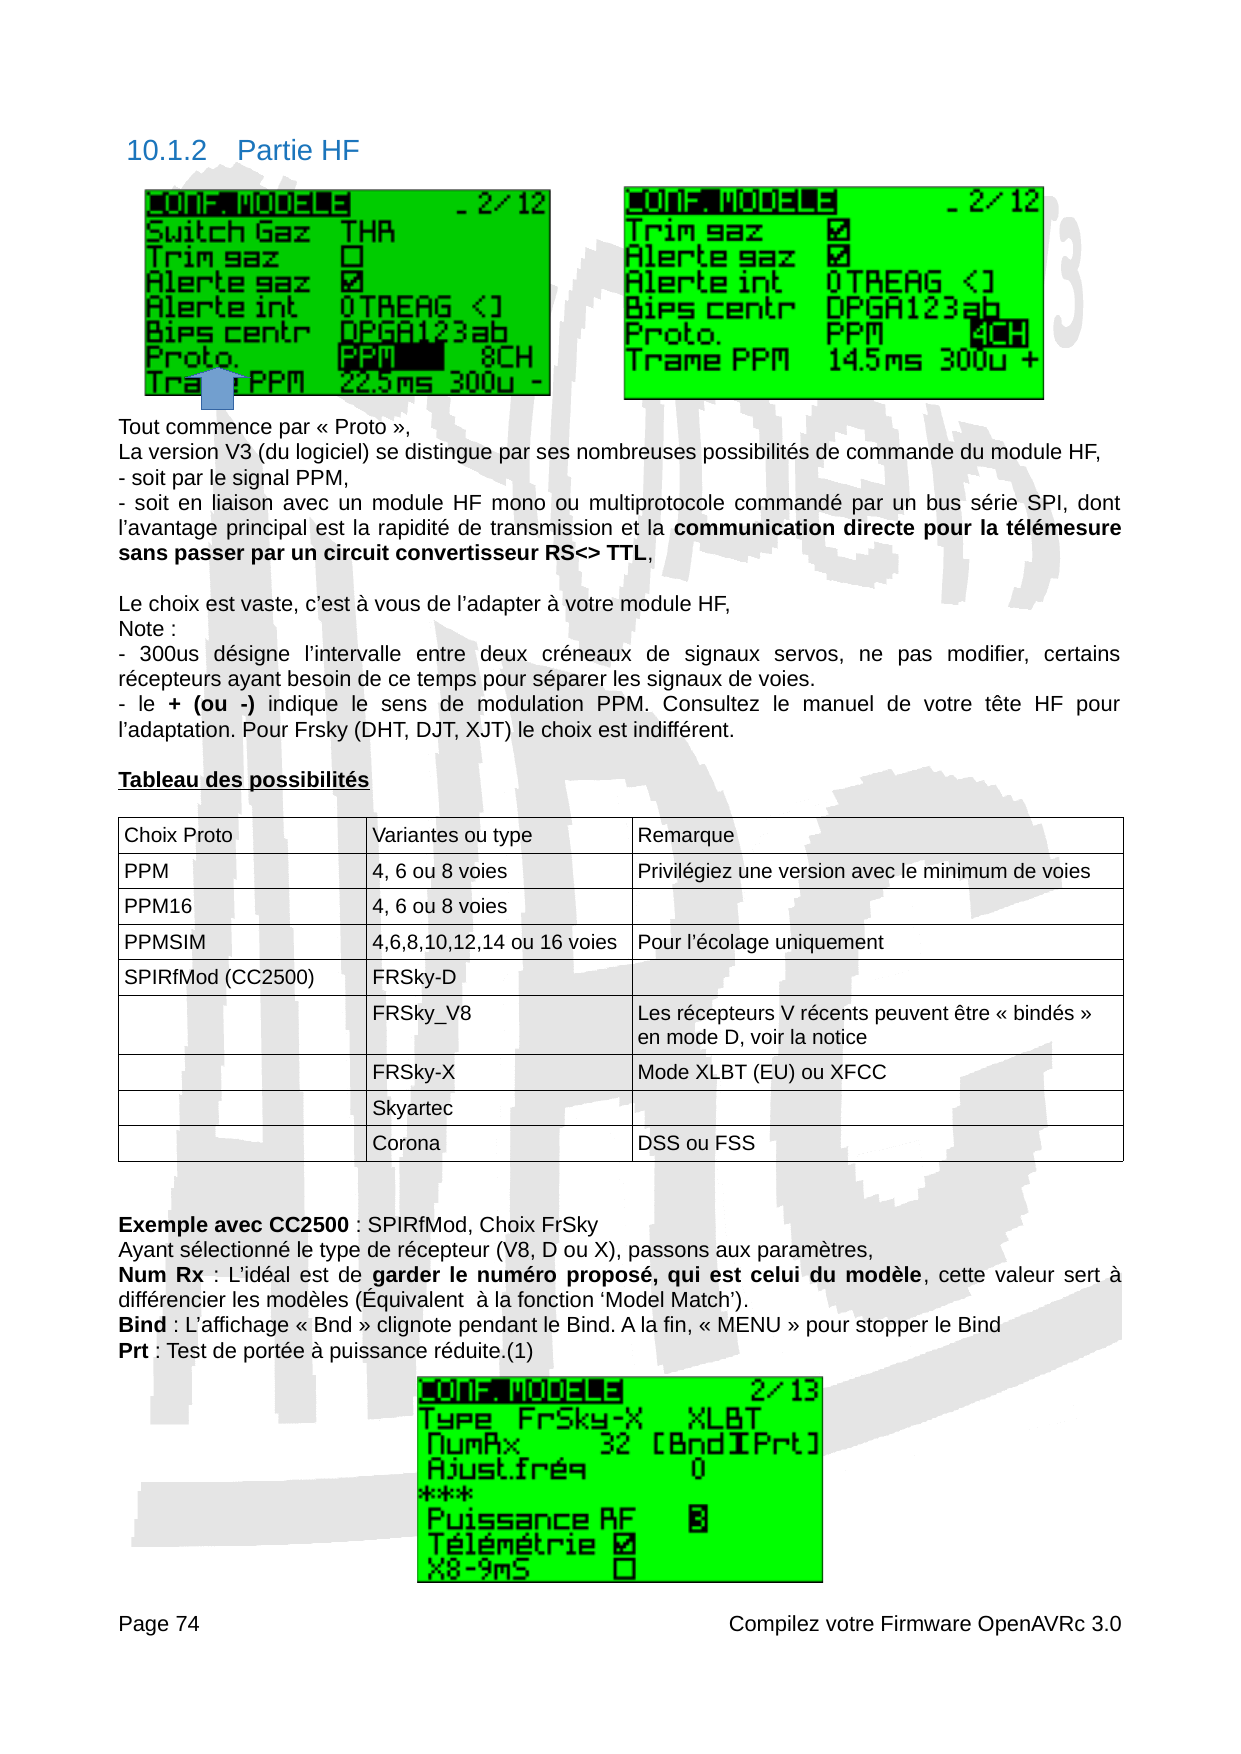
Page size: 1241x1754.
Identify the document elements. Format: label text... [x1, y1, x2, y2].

text - soit en liaison avec un module HF mono ou multiprotocole commandé par un bus série SPI, dont l’avantage principal est la rapidité de transmission et la communication directe pour la télémesure sans passer par un circuit convertisseur RS<> TTL, [118, 489, 1122, 565]
table_cell PPM16 [119, 889, 366, 924]
picture [417, 1376, 824, 1583]
table_cell [119, 1126, 366, 1161]
picture [144, 189, 551, 396]
text Bind : L’affichage « Bnd » clignote pendant le Bind. A la fin, « MENU » pour stopper le Bind [118, 1312, 1122, 1337]
table_cell [633, 1091, 1123, 1125]
table_cell Les récepteurs V récents peuvent être « bindés » en mode D, voir la notice [633, 996, 1123, 1054]
table_cell [633, 960, 1123, 995]
text Tout commence par « Proto », [118, 414, 1122, 439]
table_cell Privilégiez une version avec le minimum de voies [633, 854, 1123, 888]
table_cell [119, 1091, 366, 1125]
text Prt : Test de portée à puissance réduite.(1) [118, 1337, 1122, 1363]
text Exemple avec CC2500 : SPIRfMod, Choix FrSky [118, 1211, 1122, 1237]
table_cell DSS ou FSS [633, 1126, 1123, 1161]
table_cell Mode XLBT (EU) ou XFCC [633, 1055, 1123, 1090]
table_cell SPIRfMod (CC2500) [119, 960, 366, 995]
table_cell Pour l’écolage uniquement [633, 925, 1123, 959]
text - soit par le signal PPM, [118, 464, 1122, 489]
text La version V3 (du logiciel) se distingue par ses nombreuses possibilités de commande du module HF, [118, 439, 1122, 464]
table_cell 4, 6 ou 8 voies [367, 889, 632, 924]
text Num Rx : L’idéal est de garder le numéro proposé, qui est celui du modèle, cette valeur sert à différencier les modèles (Équivalent à la fonction ‘Model Match’). [118, 1262, 1122, 1312]
table_cell FRSky-X [367, 1055, 632, 1090]
table_cell Corona [367, 1126, 632, 1161]
table_cell [633, 889, 1123, 924]
table_cell FRSky_V8 [367, 996, 632, 1054]
table_header Remarque [633, 818, 1123, 853]
table_cell [119, 996, 366, 1054]
subtitle Partie HF [118, 133, 1122, 166]
table_header Choix Proto [119, 818, 366, 853]
table_cell PPM [119, 854, 366, 888]
text - le + (ou -) indique le sens de modulation PPM. Consultez le manuel de votre tête HF pour l’adaptation. Pour Frsky (DHT, DJT, XJT) le choix est indifférent. [118, 691, 1122, 742]
table_cell FRSky-D [367, 960, 632, 995]
text Ayant sélectionné le type de récepteur (V8, D ou X), passons aux paramètres, [118, 1237, 1122, 1262]
table_cell PPMSIM [119, 925, 366, 959]
picture [623, 186, 1045, 400]
table_cell [119, 1055, 366, 1090]
table_cell 4, 6 ou 8 voies [367, 854, 632, 888]
table_cell 4,6,8,10,12,14 ou 16 voies [367, 925, 632, 959]
text Note : [118, 616, 1122, 641]
text Tableau des possibilités [118, 767, 1122, 792]
text - 300us désigne l’intervalle entre deux créneaux de signaux servos, ne pas modifier, certains récepteurs ayant besoin de ce temps pour séparer les signaux de voies. [118, 641, 1122, 691]
table_header Variantes ou type [367, 818, 632, 853]
table_cell Skyartec [367, 1091, 632, 1125]
text Le choix est vaste, c’est à vous de l’adapter à votre module HF, [118, 590, 1122, 616]
